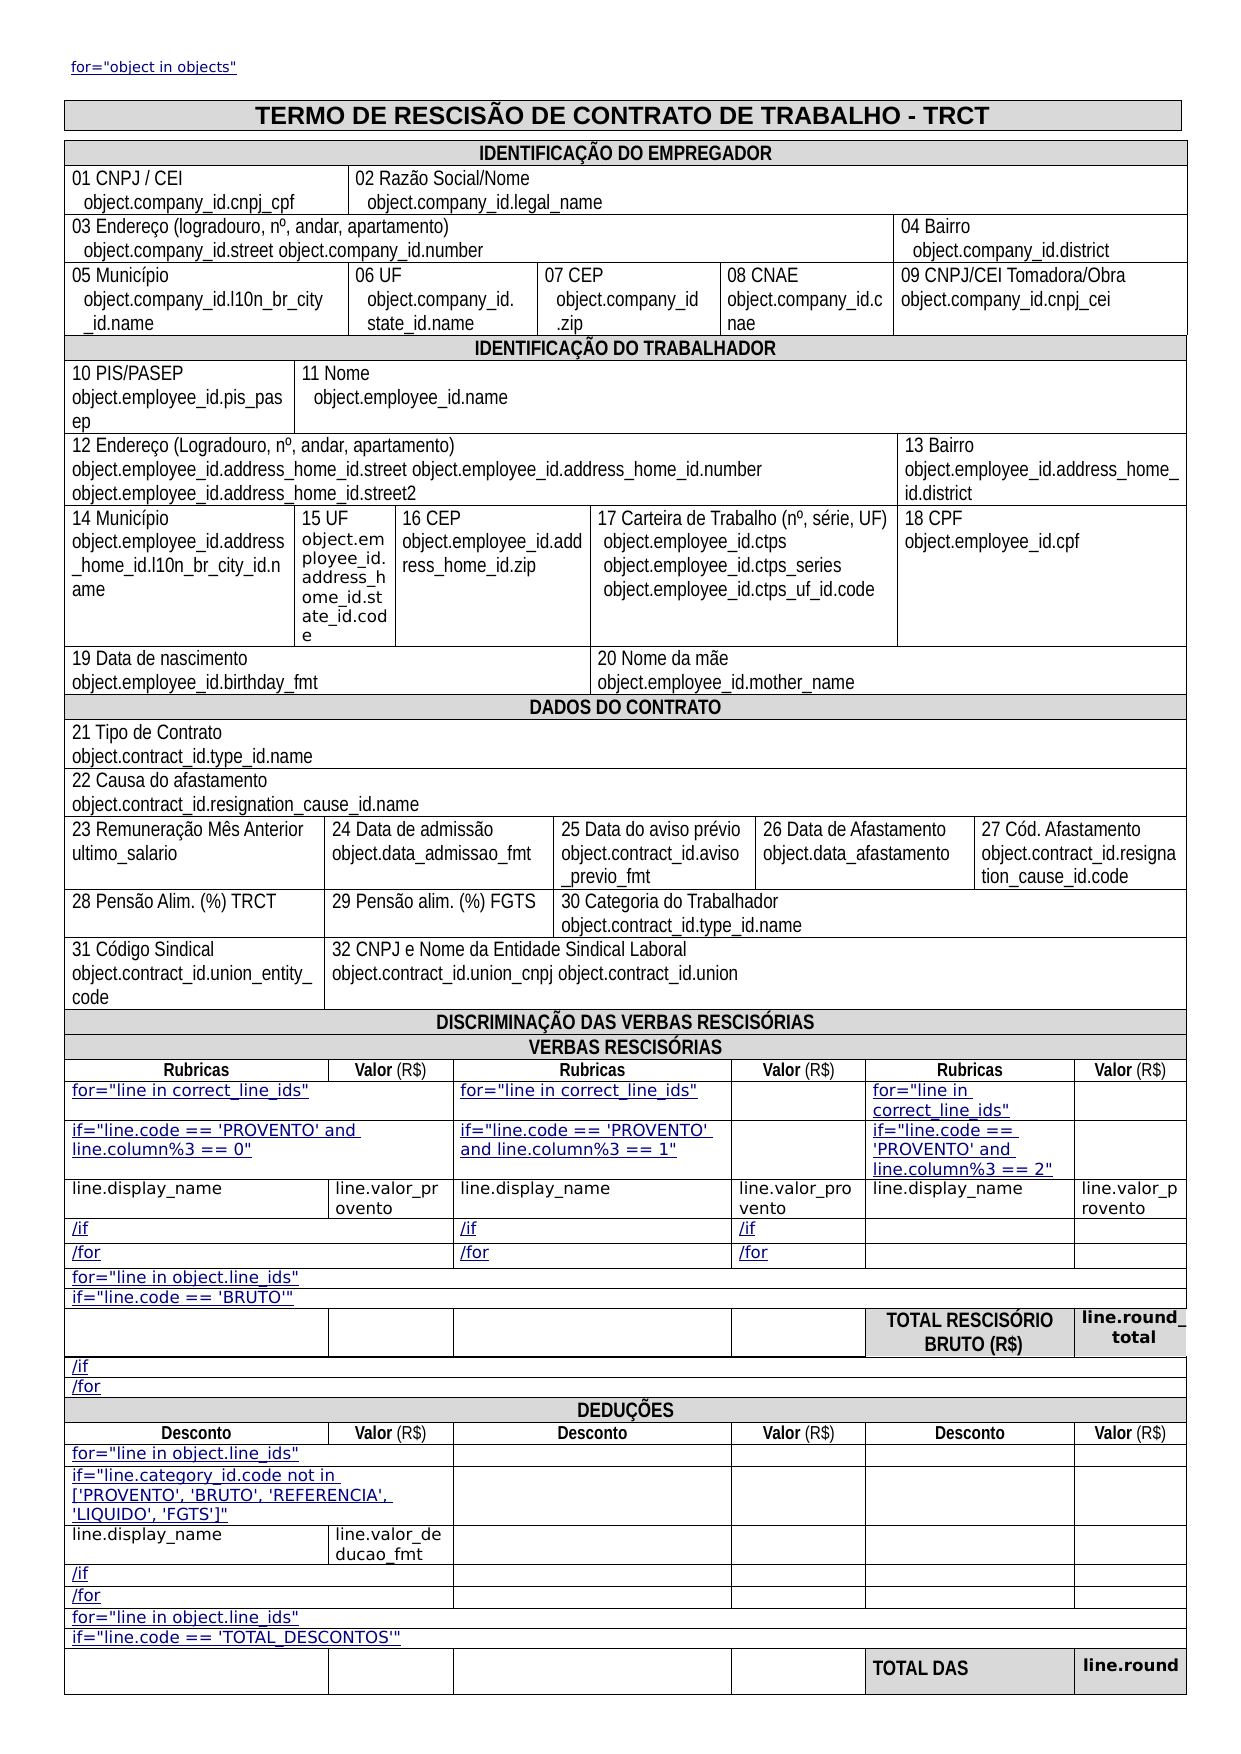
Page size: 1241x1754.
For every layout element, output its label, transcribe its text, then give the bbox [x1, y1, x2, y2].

table_cell [732, 1082, 865, 1120]
table_cell [454, 1565, 731, 1586]
table_cell line.display_name [866, 1180, 1074, 1218]
table_cell if="line.code == 'PROVENTO' and line.column%3 == 0" [65, 1121, 453, 1179]
table_cell for="line in correct_line_ids" [866, 1082, 1074, 1120]
table_header IDENTIFICAÇÃO DO EMPREGADOR [65, 141, 1187, 165]
table_cell [866, 1219, 1074, 1243]
table_cell 22 Causa do afastamento object.contract_id.resignation_cause_id.name [65, 769, 1186, 816]
table_cell [454, 1445, 731, 1466]
table_cell [1075, 1587, 1186, 1608]
table_cell 14 Município object.employee_id.address_home_id.l10n_br_city_id.name [65, 506, 294, 646]
table_cell [454, 1467, 731, 1524]
table_cell 21 Tipo de Contrato object.contract_id.type_id.name [65, 720, 1186, 768]
table_cell [329, 1309, 453, 1356]
table_cell Rubricas [454, 1060, 731, 1081]
table_cell 32 CNPJ e Nome da Entidade Sindical Laboral object.contract_id.union_cnpj object.contract_id.union [325, 938, 1186, 1009]
table_cell 17 Carteira de Trabalho (nº, série, UF) object.employee_id.ctps object.employee_id.ctps_series object.employee_id.ctps_uf_id.code [591, 506, 897, 646]
table_cell [454, 1526, 731, 1564]
table_cell [329, 1649, 453, 1694]
table_cell Valor (R$) [329, 1423, 453, 1444]
table_cell [454, 1309, 731, 1356]
table_cell for="line in correct_line_ids" [65, 1082, 453, 1120]
table_cell 20 Nome da mãe object.employee_id.mother_name [591, 647, 1186, 694]
table_cell 03 Endereço (logradouro, nº, andar, apartamento) object.company_id.street object.company_id.number [65, 215, 893, 262]
table_cell /for [65, 1378, 1186, 1397]
table_cell if="line.code == 'PROVENTO' and line.column%3 == 2" [866, 1121, 1074, 1179]
table_cell [866, 1244, 1074, 1268]
table_cell line.valor_provento [732, 1180, 865, 1218]
table_cell /for [732, 1244, 865, 1268]
table_cell [454, 1587, 731, 1608]
table_cell [1075, 1244, 1186, 1268]
table_cell [732, 1467, 865, 1524]
table_cell DEDUÇÕES [65, 1398, 1186, 1422]
table_cell for="line in object.line_ids" [65, 1445, 453, 1466]
table_cell 25 Data do aviso prévio object.contract_id.aviso_previo_fmt [554, 817, 755, 888]
table_cell Desconto [454, 1423, 731, 1444]
table_cell [866, 1565, 1074, 1586]
table_cell for="line in object.line_ids" [65, 1609, 1186, 1628]
table_cell line.round_total [1075, 1309, 1186, 1356]
table_cell for="line in object.line_ids" [65, 1269, 1186, 1287]
table_cell 23 Remuneração Mês Anterior ultimo_salario [65, 817, 324, 888]
table_cell 18 CPF object.employee_id.cpf [898, 506, 1186, 646]
table_cell 15 UF object.employee_id.address_home_id.state_id.code [295, 506, 395, 646]
table_cell /if [732, 1219, 865, 1243]
table_cell [65, 1309, 328, 1356]
table_cell line.display_name [454, 1180, 731, 1218]
table_cell Rubricas [65, 1060, 328, 1081]
table_cell if="line.code == 'PROVENTO' and line.column%3 == 1" [454, 1121, 731, 1179]
table_cell DISCRIMINAÇÃO DAS VERBAS RESCISÓRIAS [65, 1010, 1186, 1034]
table_cell [732, 1649, 865, 1694]
table_cell [1075, 1565, 1186, 1586]
table_cell Valor (R$) [732, 1060, 865, 1081]
table_cell 02 Razão Social/Nome object.company_id.legal_name [349, 166, 1187, 214]
table_cell [454, 1649, 731, 1694]
table_cell /if [65, 1219, 453, 1243]
table_cell [1075, 1467, 1186, 1524]
table_cell [866, 1445, 1074, 1466]
table_cell [1075, 1082, 1186, 1120]
table_cell TOTAL RESCISÓRIO BRUTO (R$) [866, 1309, 1074, 1356]
table_cell Desconto [866, 1423, 1074, 1444]
table_cell [65, 1649, 328, 1694]
table_cell if="line.code == 'TOTAL_DESCONTOS'" [65, 1629, 1186, 1648]
table_header IDENTIFICAÇÃO DO TRABALHADOR [65, 336, 1186, 360]
table_cell 04 Bairro object.company_id.district [894, 215, 1187, 262]
table_cell Valor (R$) [1075, 1060, 1186, 1081]
table_cell /if [65, 1358, 1186, 1377]
table_cell /if [65, 1565, 453, 1586]
table_cell [866, 1587, 1074, 1608]
table_cell 01 CNPJ / CEI object.company_id.cnpj_cpf [65, 166, 348, 214]
table_cell 16 CEP object.employee_id.address_home_id.zip [396, 506, 590, 646]
table_cell 10 PIS/PASEP object.employee_id.pis_pasep [65, 361, 294, 432]
table_cell [732, 1587, 865, 1608]
table_cell [732, 1565, 865, 1586]
table_cell line.display_name [65, 1526, 328, 1564]
table_cell [732, 1121, 865, 1179]
table_cell TOTAL DAS [866, 1649, 1074, 1694]
table_cell for="line in correct_line_ids" [454, 1082, 731, 1120]
table_cell [1075, 1219, 1186, 1243]
table_cell [866, 1526, 1074, 1564]
table_cell [732, 1309, 865, 1356]
table_cell [866, 1467, 1074, 1524]
table_cell 07 CEP object.company_id.zip [538, 263, 720, 334]
table_cell [732, 1445, 865, 1466]
table_cell /for [65, 1587, 453, 1608]
table_cell [732, 1526, 865, 1564]
table_cell Desconto [65, 1423, 328, 1444]
table_cell /if [454, 1219, 731, 1243]
table_cell 29 Pensão alim. (%) FGTS [325, 890, 553, 937]
table_cell [1075, 1445, 1186, 1466]
table_cell Valor (R$) [1075, 1423, 1186, 1444]
table_cell /for [65, 1244, 453, 1268]
table_cell line.valor_provento [329, 1180, 453, 1218]
table_cell line.valor_provento [1075, 1180, 1186, 1218]
table_cell 08 CNAE object.company_id.cnae [721, 263, 893, 334]
table_cell 30 Categoria do Trabalhador object.contract_id.type_id.name [554, 890, 1186, 937]
table_cell [1075, 1121, 1186, 1179]
table_cell 06 UF object.company_id.state_id.name [349, 263, 537, 334]
table_cell 28 Pensão Alim. (%) TRCT [65, 890, 324, 937]
table_header TERMO DE RESCISÃO DE CONTRATO DE TRABALHO - TRCT [65, 101, 1181, 130]
table_cell if="line.category_id.code not in ['PROVENTO', 'BRUTO', 'REFERENCIA', 'LIQUIDO', 'FGTS']" [65, 1467, 453, 1524]
table_cell /for [454, 1244, 731, 1268]
table_cell Valor (R$) [329, 1060, 453, 1081]
table_cell 24 Data de admissão object.data_admissao_fmt [325, 817, 553, 888]
table_cell 05 Município object.company_id.l10n_br_city_id.name [65, 263, 348, 334]
table_cell [1075, 1526, 1186, 1564]
table_cell 31 Código Sindical object.contract_id.union_entity_code [65, 938, 324, 1009]
table_cell if="line.code == 'BRUTO'" [65, 1289, 1186, 1307]
table_cell Rubricas [866, 1060, 1074, 1081]
table_cell line.round [1075, 1649, 1186, 1694]
text ​for="object in objects" [71, 59, 1169, 76]
table_cell 27 Cód. Afastamento object.contract_id.resignation_cause_id.code [975, 817, 1186, 888]
table_cell VERBAS RESCISÓRIAS [65, 1035, 1186, 1059]
table_cell 12 Endereço (Logradouro, nº, andar, apartamento) object.employee_id.address_home_id.street object.employee_id.address_home_id.number object.employee_id.address_home_id.street2 [65, 434, 897, 505]
table_cell Valor (R$) [732, 1423, 865, 1444]
table_cell 26 Data de Afastamento object.data_afastamento [756, 817, 974, 888]
table_cell 19 Data de nascimento object.employee_id.birthday_fmt [65, 647, 590, 694]
table_cell 13 Bairro object.employee_id.address_home_id.district [898, 434, 1186, 505]
table_cell line.display_name [65, 1180, 328, 1218]
table_cell line.valor_deducao_fmt [329, 1526, 453, 1564]
table_cell 09 CNPJ/CEI Tomadora/Obra object.company_id.cnpj_cei [894, 263, 1187, 334]
table_cell 11 Nome object.employee_id.name [295, 361, 1186, 432]
table_cell DADOS DO CONTRATO [65, 695, 1186, 719]
